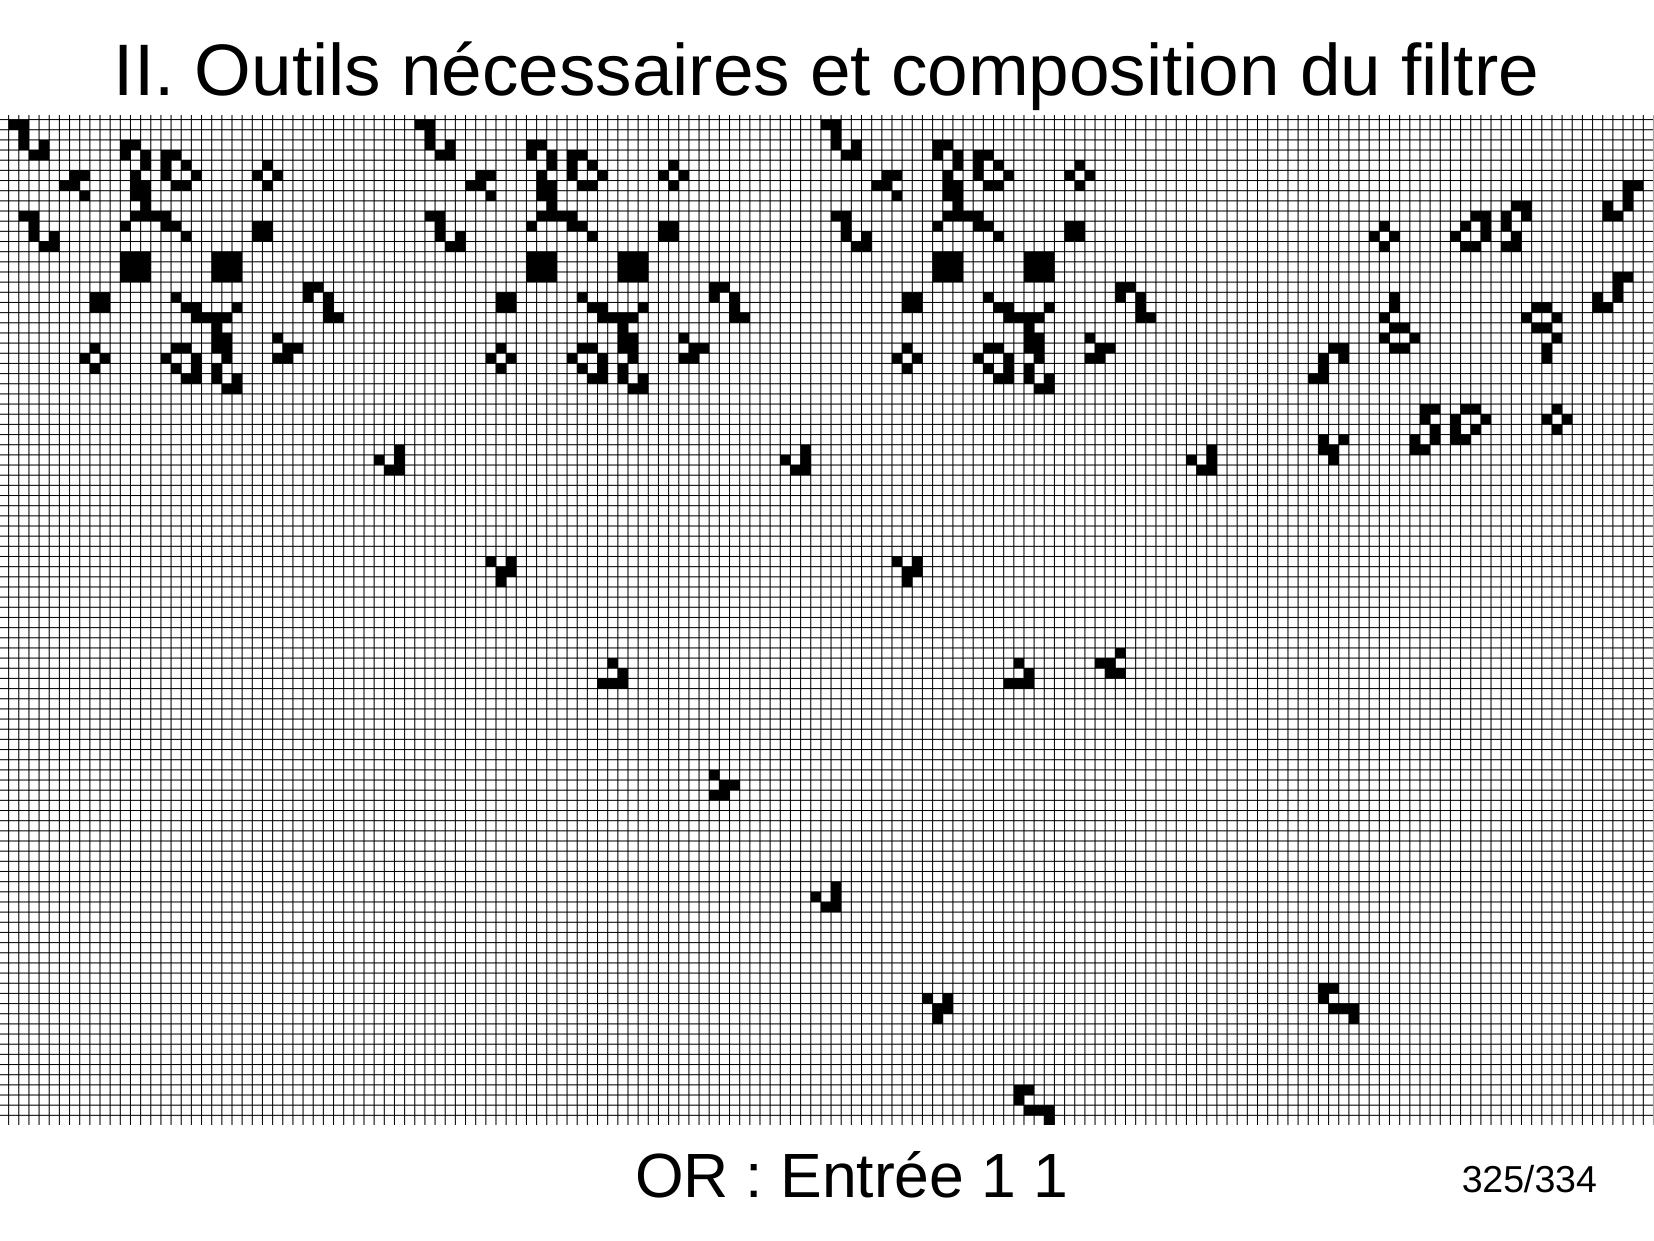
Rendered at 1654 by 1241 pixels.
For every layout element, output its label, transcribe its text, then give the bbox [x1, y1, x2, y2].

text_box OR : Entrée 1 1 [620, 1133, 1084, 1219]
title II. Outils nécessaires et composition du filtre [82, 0, 1572, 174]
text_box <number>/334 [1447, 1151, 1654, 1209]
picture [0, 115, 1654, 1125]
